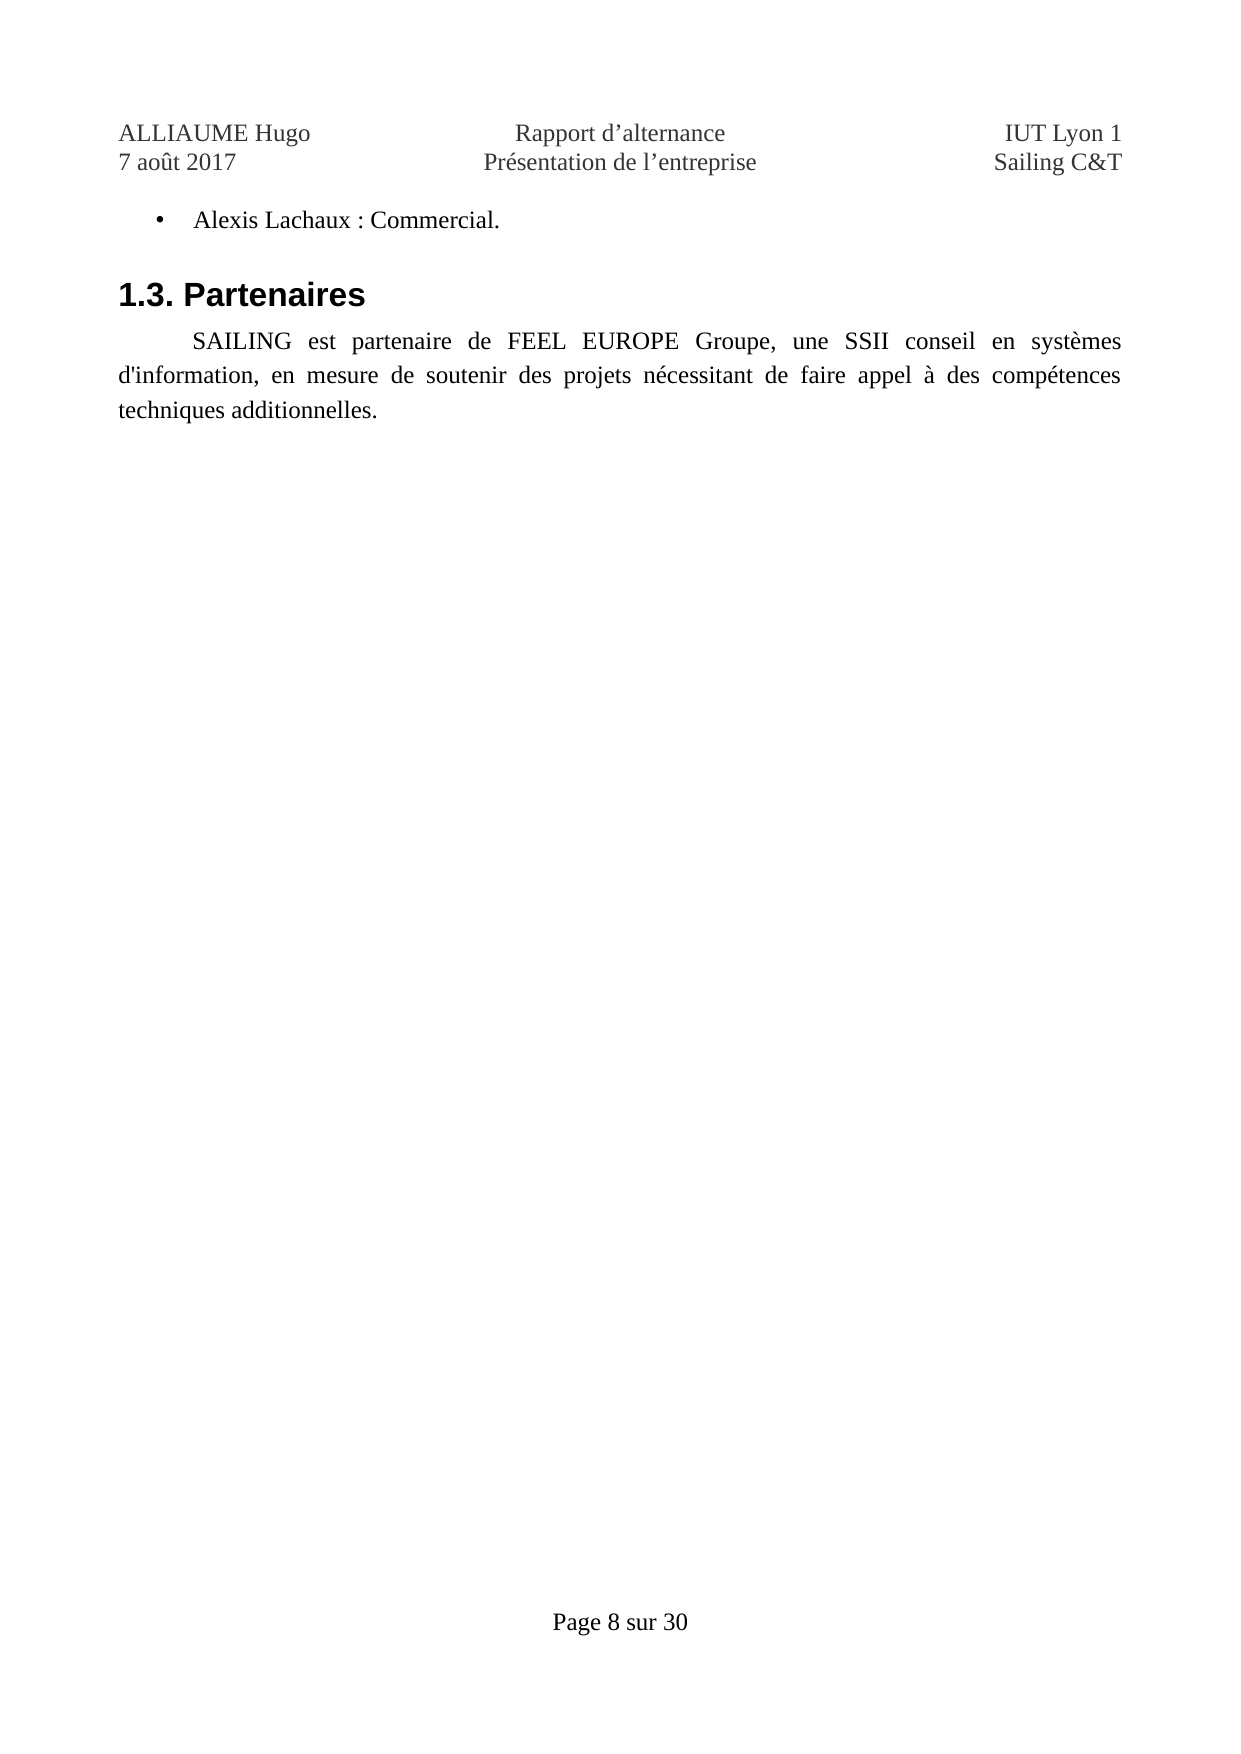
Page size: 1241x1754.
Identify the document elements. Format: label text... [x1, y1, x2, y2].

subtitle 1.3. Partenaires [118, 275, 1122, 314]
list Alexis Lachaux : Commercial. [156, 205, 1122, 234]
text SAILING est partenaire de FEEL EUROPE Groupe, une SSII conseil en systèmes d'information, en mesure de soutenir des projets nécessitant de faire appel à des compétences techniques additionnelles. [118, 326, 1122, 424]
